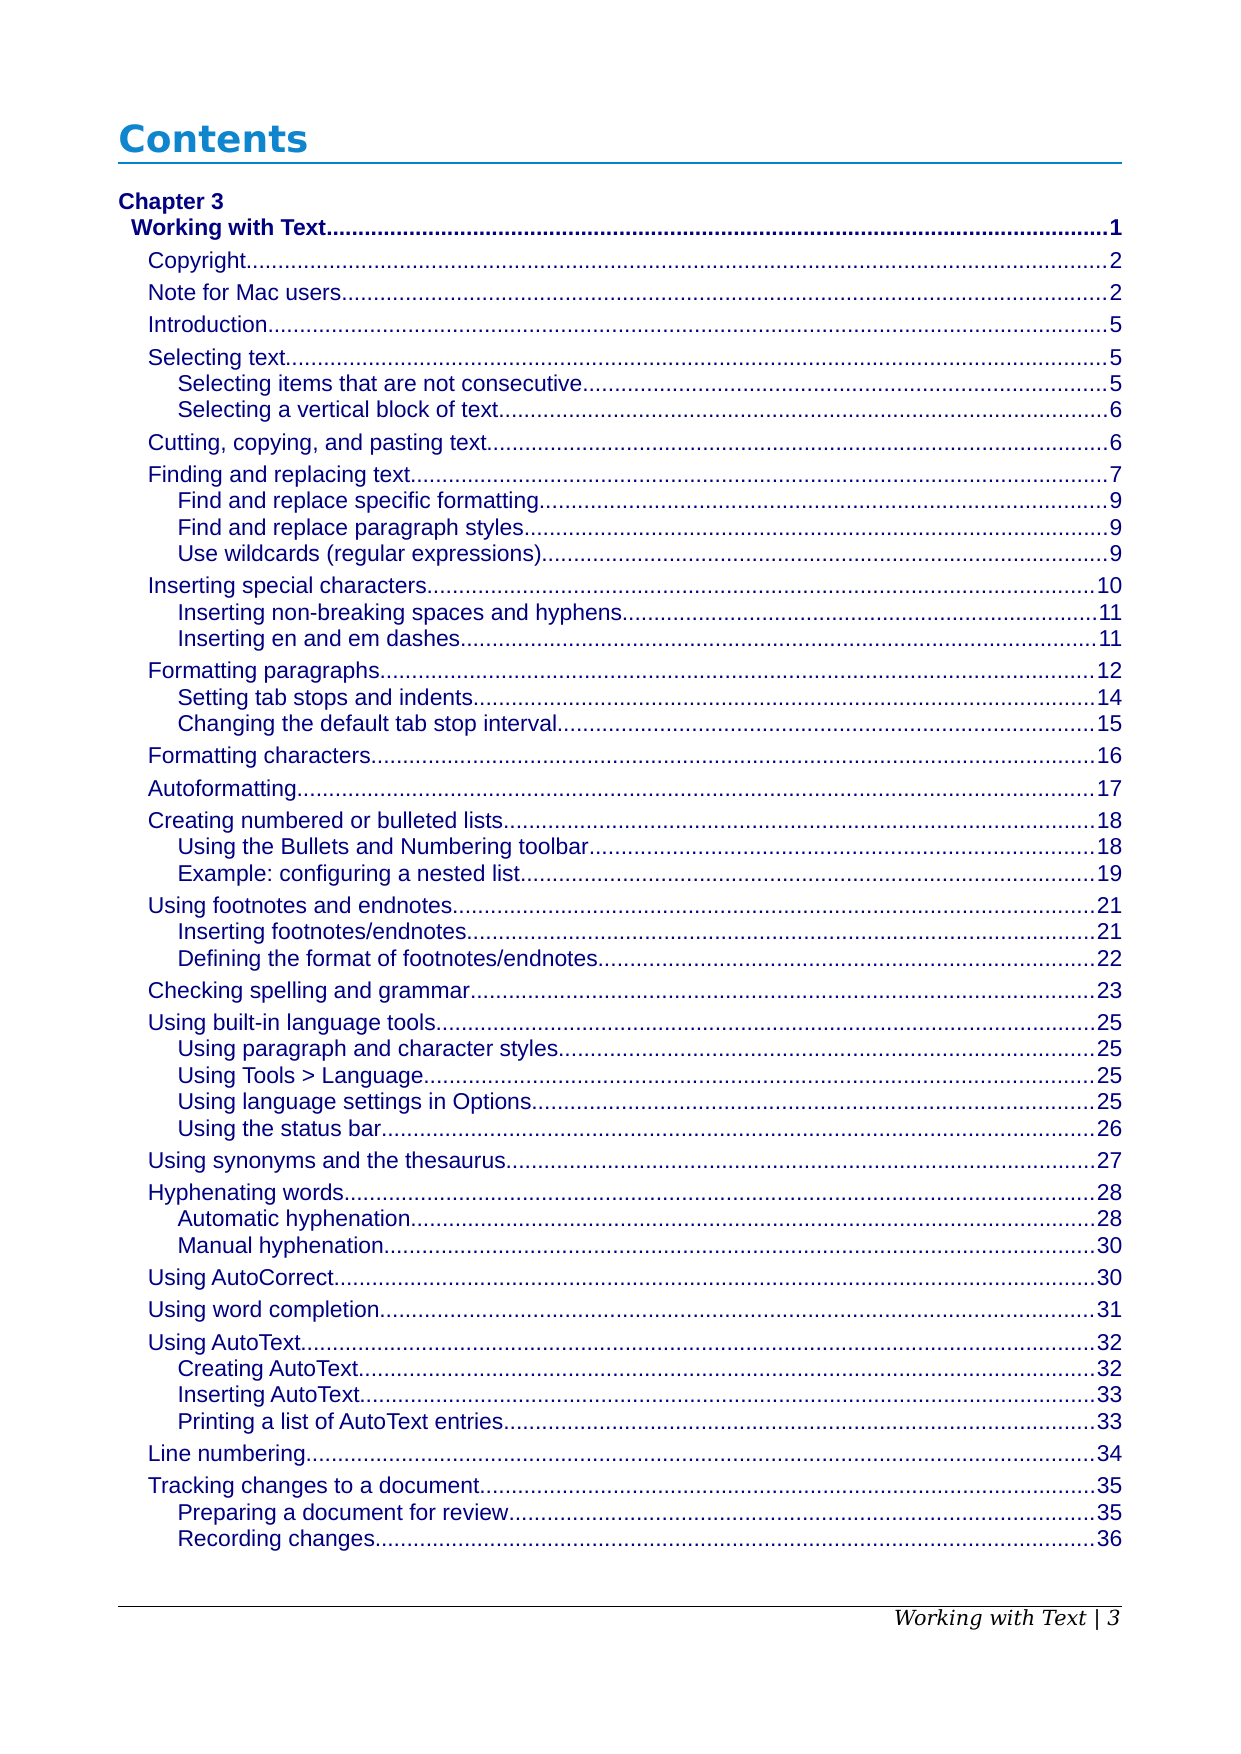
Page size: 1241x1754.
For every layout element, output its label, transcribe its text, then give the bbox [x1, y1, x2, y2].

text Inserting en and em dashes 11 [177, 625, 1122, 651]
text Changing the default tab stop interval 15 [177, 710, 1122, 736]
text Cutting, copying, and pasting text 6 [148, 428, 1122, 455]
text Automatic hyphenation 28 [177, 1205, 1122, 1232]
text Autoformatting 17 [148, 774, 1122, 801]
text Defining the format of footnotes/endnotes 22 [177, 944, 1122, 971]
text Using AutoCorrect 30 [148, 1264, 1122, 1290]
text Checking spelling and grammar 23 [148, 977, 1122, 1003]
text Preparing a document for review 35 [177, 1499, 1122, 1525]
text Using built-in language tools 25 [148, 1009, 1122, 1035]
text Using word completion 31 [148, 1296, 1122, 1323]
text Setting tab stops and indents 14 [177, 683, 1122, 710]
text Introduction 5 [148, 311, 1122, 338]
text Using synonyms and the thesaurus 27 [148, 1147, 1122, 1173]
text Selecting items that are not consecutive 5 [177, 370, 1122, 396]
text Using AutoText 32 [148, 1329, 1122, 1355]
text Creating numbered or bulleted lists 18 [148, 807, 1122, 833]
text Printing a list of AutoText entries 33 [177, 1408, 1122, 1434]
text Using paragraph and character styles 25 [177, 1035, 1122, 1062]
text Using Tools > Language 25 [177, 1062, 1122, 1088]
text Selecting text 5 [148, 343, 1122, 370]
text Using the status bar 26 [177, 1114, 1122, 1141]
text Tracking changes to a document 35 [148, 1472, 1122, 1499]
text Inserting AutoText 33 [177, 1381, 1122, 1408]
text Use wildcards (regular expressions) 9 [177, 540, 1122, 566]
text Find and replace paragraph styles 9 [177, 513, 1122, 540]
text Creating AutoText 32 [177, 1355, 1122, 1381]
text Formatting paragraphs 12 [148, 657, 1122, 683]
text Using the Bullets and Numbering toolbar 18 [177, 833, 1122, 859]
text Finding and replacing text 7 [148, 461, 1122, 487]
text Using language settings in Options 25 [177, 1088, 1122, 1114]
text Using footnotes and endnotes 21 [148, 892, 1122, 918]
text Inserting footnotes/endnotes 21 [177, 918, 1122, 944]
text Find and replace specific formatting 9 [177, 487, 1122, 513]
text Line numbering 34 [148, 1440, 1122, 1466]
text Inserting non-breaking spaces and hyphens 11 [177, 598, 1122, 625]
text Selecting a vertical block of text 6 [177, 396, 1122, 423]
text Note for Mac users 2 [148, 279, 1122, 305]
text Formatting characters 16 [148, 742, 1122, 768]
text Hyphenating words 28 [148, 1179, 1122, 1205]
text Manual hyphenation 30 [177, 1232, 1122, 1258]
text Contents [118, 118, 1122, 162]
text Example: configuring a nested list 19 [177, 859, 1122, 886]
text Chapter 3 Working with Text 1 [118, 188, 1122, 241]
text Copyright 2 [148, 247, 1122, 273]
text Recording changes 36 [177, 1525, 1122, 1551]
text Inserting special characters 10 [148, 572, 1122, 598]
